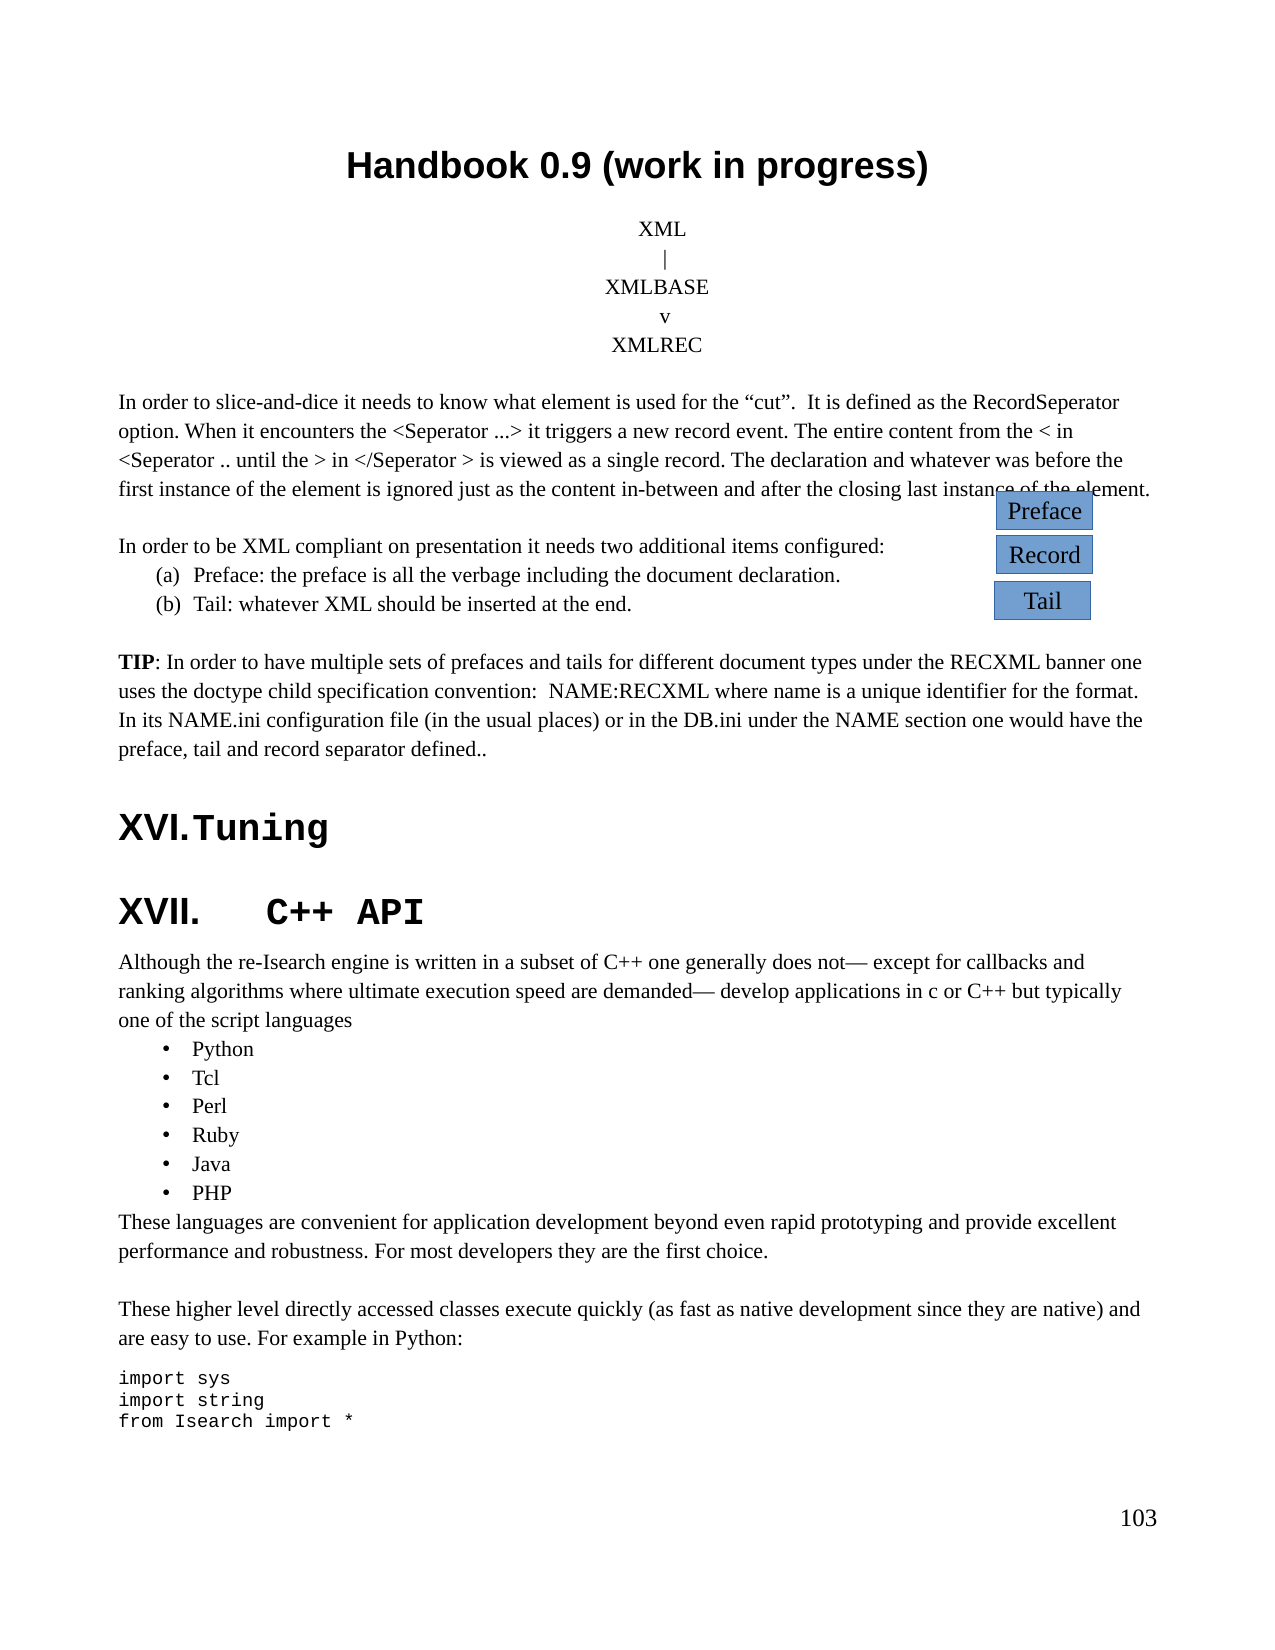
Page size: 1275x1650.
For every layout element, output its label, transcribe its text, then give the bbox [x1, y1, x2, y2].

subtitle Tuning [118, 805, 1157, 852]
list Python [162, 1036, 1157, 1061]
text In order to be XML compliant on presentation it needs two additional items configured: [118, 533, 1157, 559]
list [1091, 591, 1157, 617]
text XMLBASE [118, 274, 1157, 299]
subtitle C++ API [118, 889, 1157, 936]
text XML [118, 216, 1157, 241]
text TIP: In order to have multiple sets of prefaces and tails for different document types under the RECXML banner one uses the doctype child specification convention: NAME:RECXML where name is a unique identifier for the format. In its NAME.ini configuration file (in the usual places) or in the DB.ini under the NAME section one would have the preface, tail and record separator defined.. [118, 649, 1157, 761]
list Preface: the preface is all the verbage including the document declaration. [156, 562, 1157, 588]
list Java [162, 1151, 1157, 1177]
text XMLREC [118, 332, 1157, 357]
text v [118, 303, 1157, 328]
list Tcl [162, 1064, 1157, 1090]
list Perl [162, 1093, 1157, 1119]
text | [118, 245, 1157, 270]
text Although the re-Isearch engine is written in a subset of C++ one generally does not— except for callbacks and ranking algorithms where ultimate execution speed are demanded— develop applications in c or C++ but typically one of the script languages [118, 949, 1157, 1032]
list PHP [162, 1180, 1157, 1206]
text These higher level directly accessed classes execute quickly (as fast as native development since they are native) and are easy to use. For example in Python: [118, 1267, 1157, 1350]
text In order to slice-and-dice it needs to know what element is used for the “cut”. It is defined as the RecordSeperator option. When it encounters the <Seperator ...> it triggers a new record event. The entire content from the < in <Seperator .. until the > in </Seperator > is viewed as a single record. The declaration and whatever was before the first instance of the element is ignored just as the content in-between and after the closing last instance of the element. [118, 389, 1157, 501]
list Ruby [162, 1122, 1157, 1148]
text from Isearch import * [118, 1412, 1157, 1433]
text These languages are convenient for application development beyond even rapid prototyping and provide excellent performance and robustness. For most developers they are the first choice. [118, 1209, 1157, 1263]
text import string [118, 1390, 1157, 1412]
text import sys [118, 1369, 1157, 1390]
list Tail: whatever XML should be inserted at the end. [156, 591, 994, 617]
